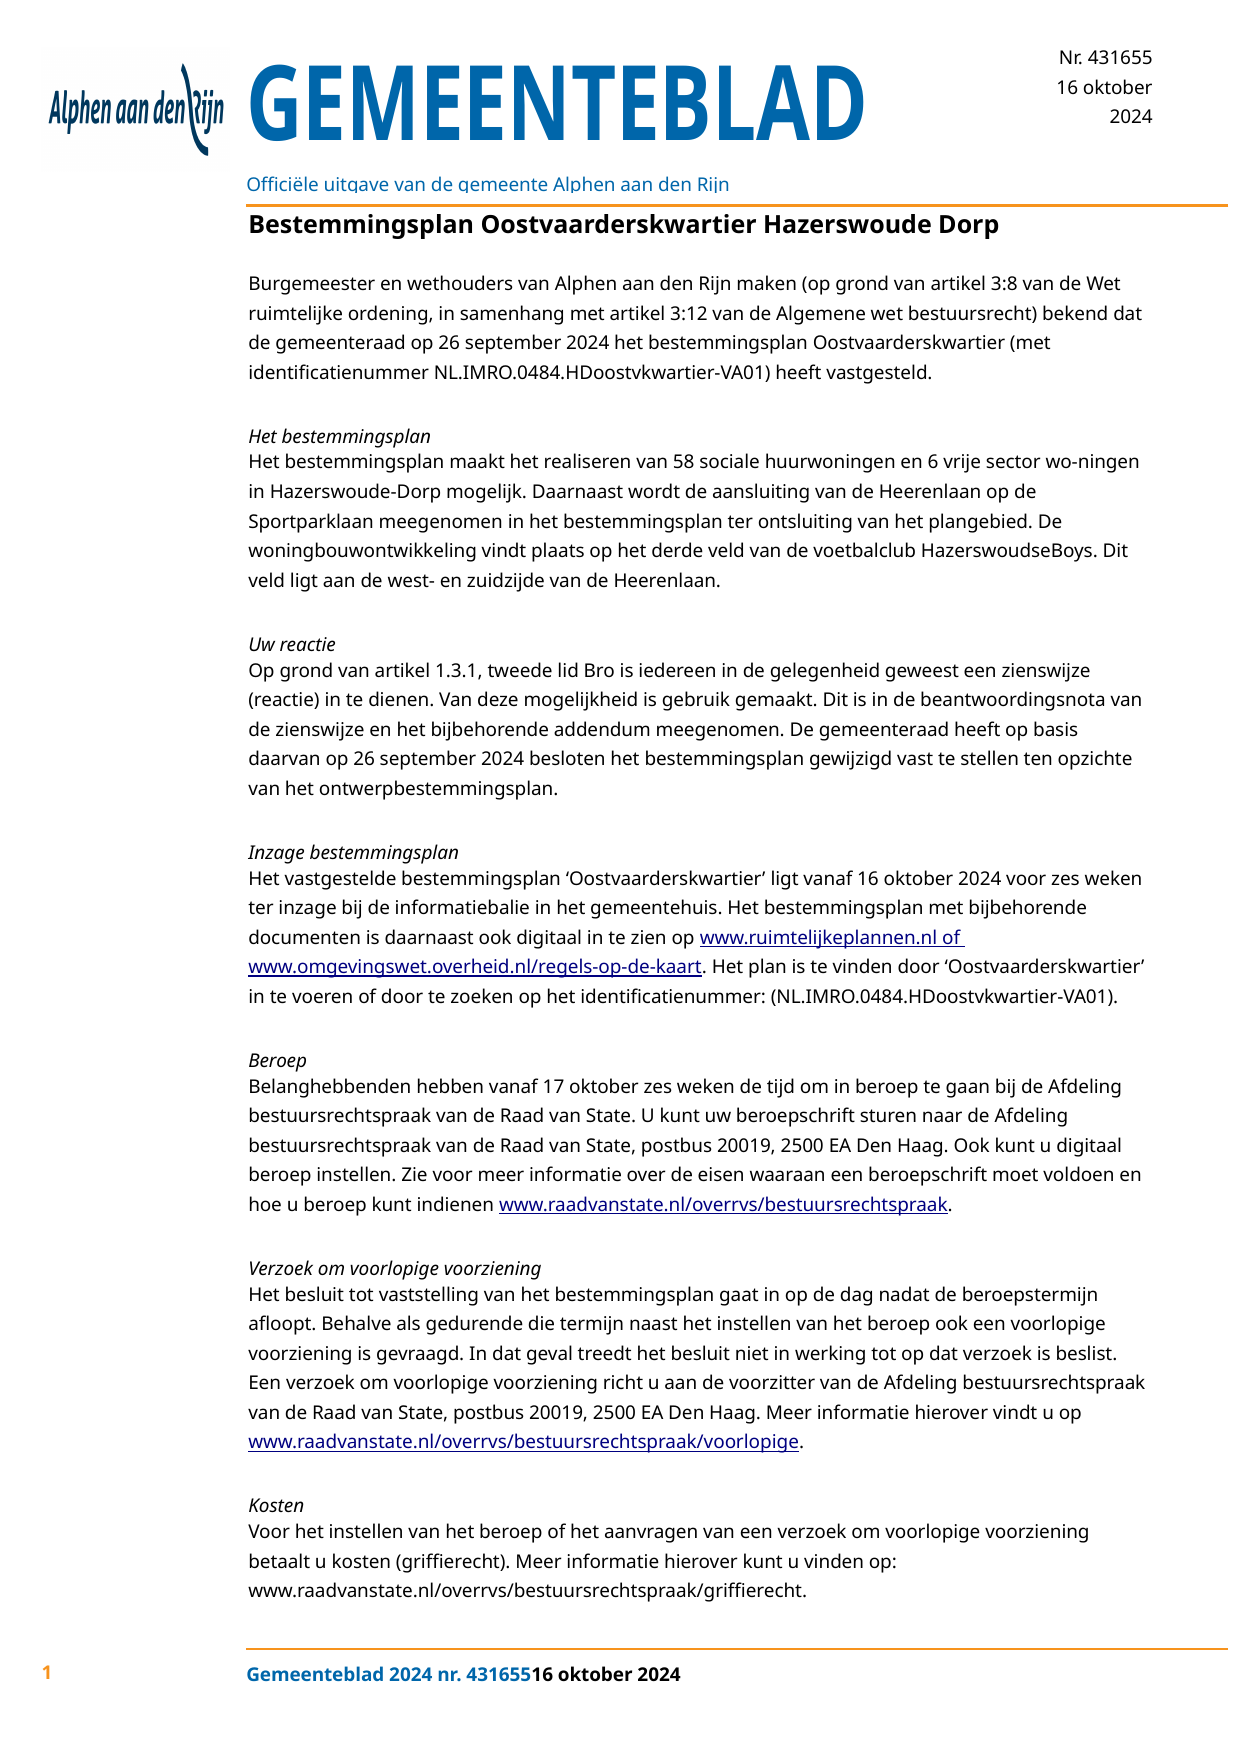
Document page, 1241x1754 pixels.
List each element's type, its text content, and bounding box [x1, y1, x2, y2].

text Inzage bestemmingsplan [248, 839, 1152, 865]
text Het besluit tot vaststelling van het bestemmingsplan gaat in op de dag nadat de beroepstermijn afloopt. Behalve als gedurende die termijn naast het instellen van het beroep ook een voorlopige voorziening is gevraagd. In dat geval treedt het besluit niet in werking tot op dat verzoek is beslist. Een verzoek om voorlopige voorziening richt u aan de voorzitter van de Afdeling bestuursrechtspraak van de Raad van State, postbus 20019, 2500 EA Den Haag. Meer informatie hierover vindt u op www.raadvanstate.nl/overrvs/bestuursrechtspraak/voorlopige. [248, 1281, 1152, 1454]
text Uw reactie [248, 631, 1152, 657]
text Belanghebbenden hebben vanaf 17 oktober zes weken de tijd om in beroep te gaan bij de Afdeling bestuursrechtspraak van de Raad van State. U kunt uw beroepschrift sturen naar de Afdeling bestuursrechtspraak van de Raad van State, postbus 20019, 2500 EA Den Haag. Ook kunt u digitaal beroep instellen. Zie voor meer informatie over de eisen waaraan een beroepschrift moet voldoen en hoe u beroep kunt indienen www.raadvanstate.nl/overrvs/bestuursrechtspraak. [248, 1073, 1152, 1217]
text Het bestemmingsplan maakt het realiseren van 58 sociale huurwoningen en 6 vrije sector wo-ningen in Hazerswoude-Dorp mogelijk. Daarnaast wordt de aansluiting van de Heerenlaan op de Sportparklaan meegenomen in het bestemmingsplan ter ontsluiting van het plangebied. De woningbouwontwikkeling vindt plaats op het derde veld van de voetbalclub HazerswoudseBoys. Dit veld ligt aan de west- en zuidzijde van de Heerenlaan. [248, 449, 1152, 593]
text Beroep [248, 1047, 1152, 1073]
text Verzoek om voorlopige voorziening [248, 1255, 1152, 1281]
text Het bestemmingsplan [248, 423, 1152, 449]
picture [41, 47, 231, 172]
text Kosten [248, 1493, 1152, 1518]
text Het vastgestelde bestemmingsplan ‘Oostvaarderskwartier’ ligt vanaf 16 oktober 2024 voor zes weken ter inzage bij de informatiebalie in het gemeentehuis. Het bestemmingsplan met bijbehorende documenten is daarnaast ook digitaal in te zien op www.ruimtelijkeplannen.nl of www.omgevingswet.overheid.nl/regels-op-de-kaart. Het plan is te vinden door ‘Oostvaarderskwartier’ in te voeren of door te zoeken op het identificatienummer: (NL.IMRO.0484.HDoostvkwartier-VA01). [248, 865, 1152, 1009]
text Burgemeester en wethouders van Alphen aan den Rijn maken (op grond van artikel 3:8 van de Wet ruimtelijke ordening, in samenhang met artikel 3:12 van de Algemene wet bestuursrecht) bekend dat de gemeenteraad op 26 september 2024 het bestemmingsplan Oostvaarderskwartier (met identificatienummer NL.IMRO.0484.HDoostvkwartier-VA01) heeft vastgesteld. [248, 270, 1152, 385]
text Voor het instellen van het beroep of het aanvragen van een verzoek om voorlopige voorziening betaalt u kosten (griffierecht). Meer informatie hierover kunt u vinden op: www.raadvanstate.nl/overrvs/bestuursrechtspraak/griffierecht. [248, 1518, 1152, 1603]
text Op grond van artikel 1.3.1, tweede lid Bro is iedereen in de gelegenheid geweest een zienswijze (reactie) in te dienen. Van deze mogelijkheid is gebruik gemaakt. Dit is in de beantwoordingsnota van de zienswijze en het bijbehorende addendum meegenomen. De gemeenteraad heeft op basis daarvan op 26 september 2024 besloten het bestemmingsplan gewijzigd vast te stellen ten opzichte van het ontwerpbestemmingsplan. [248, 657, 1152, 801]
text Bestemmingsplan Oostvaarderskwartier Hazerswoude Dorp [248, 207, 1152, 241]
